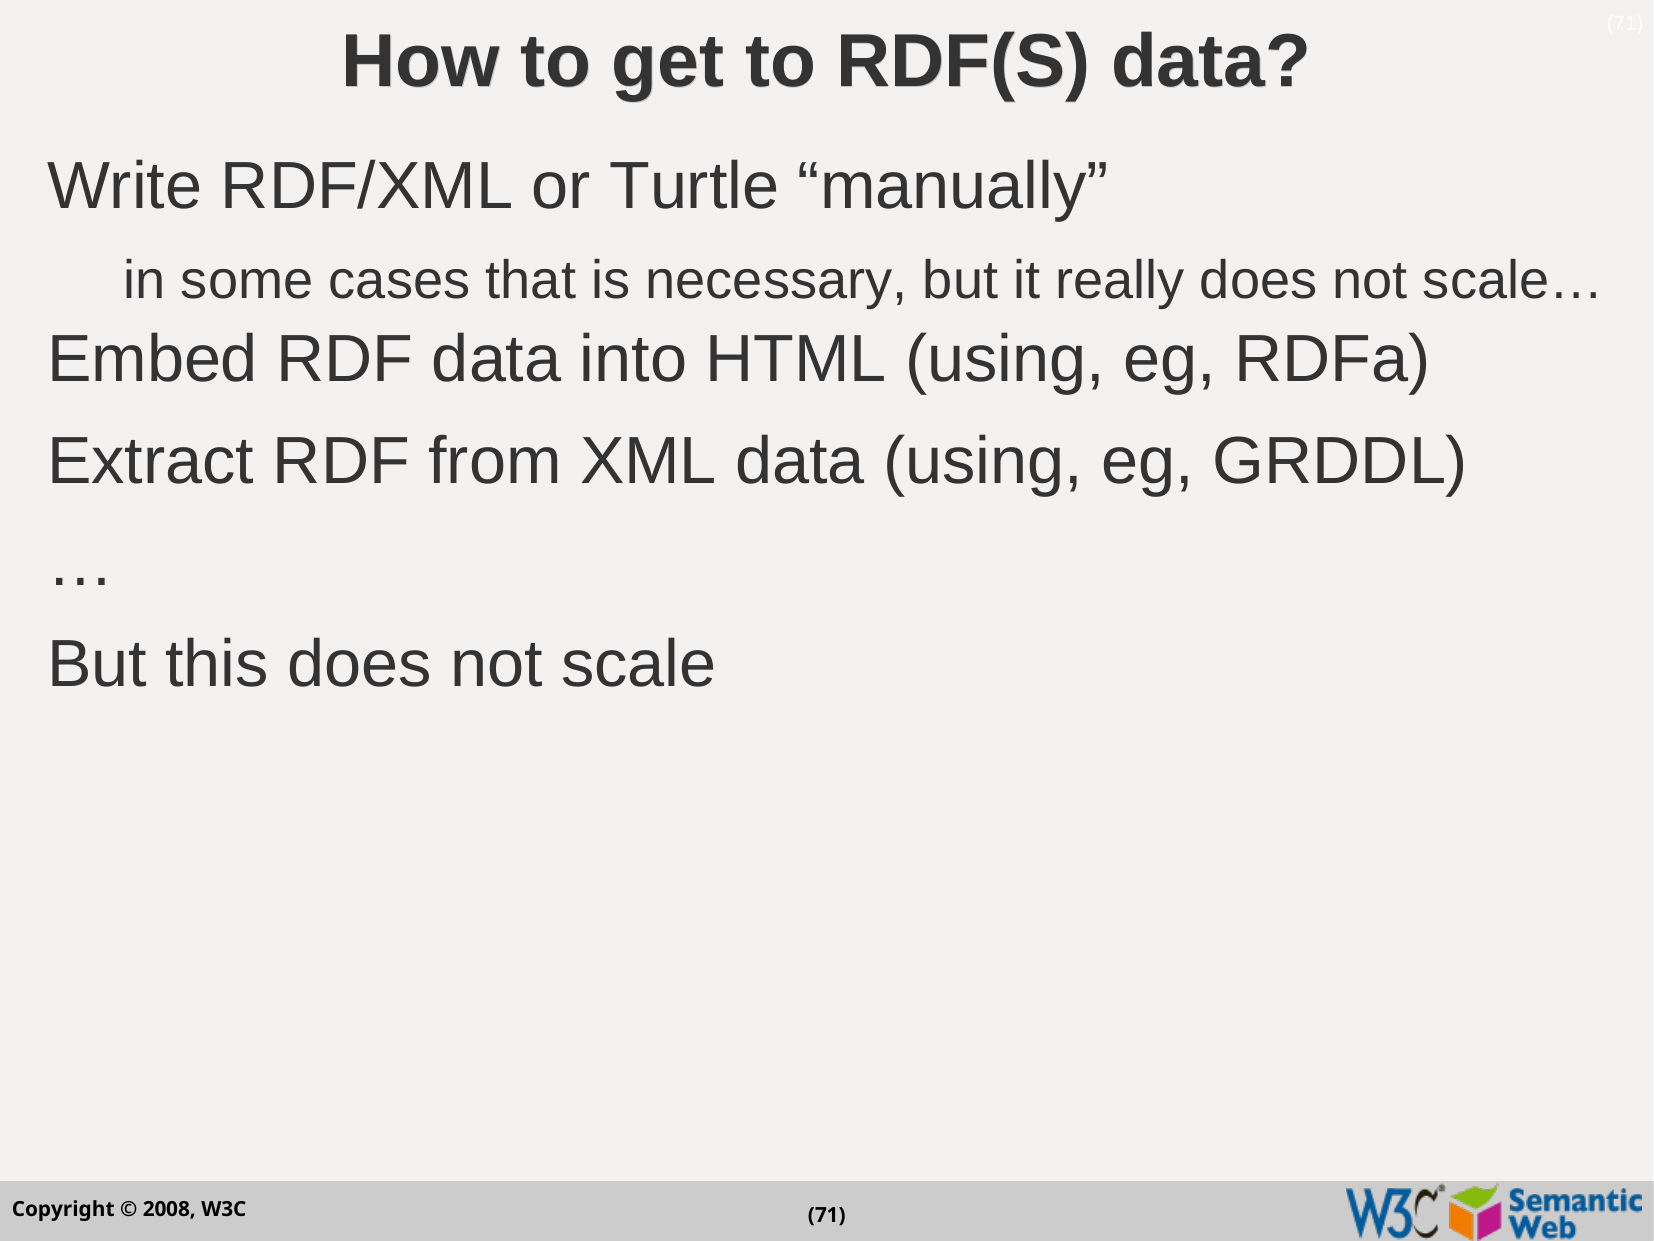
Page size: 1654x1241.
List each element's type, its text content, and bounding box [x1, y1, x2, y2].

list Write RDF/XML or Turtle “manually” in some cases that is necessary, but it really does not scale… Embed RDF data into HTML (using, eg, RDFa) Extract RDF from XML data (using, eg, GRDDL) … But this does not scale [29, 147, 1624, 1134]
picture [1346, 1181, 1642, 1241]
title How to get to RDF(S) data? [0, 0, 1654, 119]
